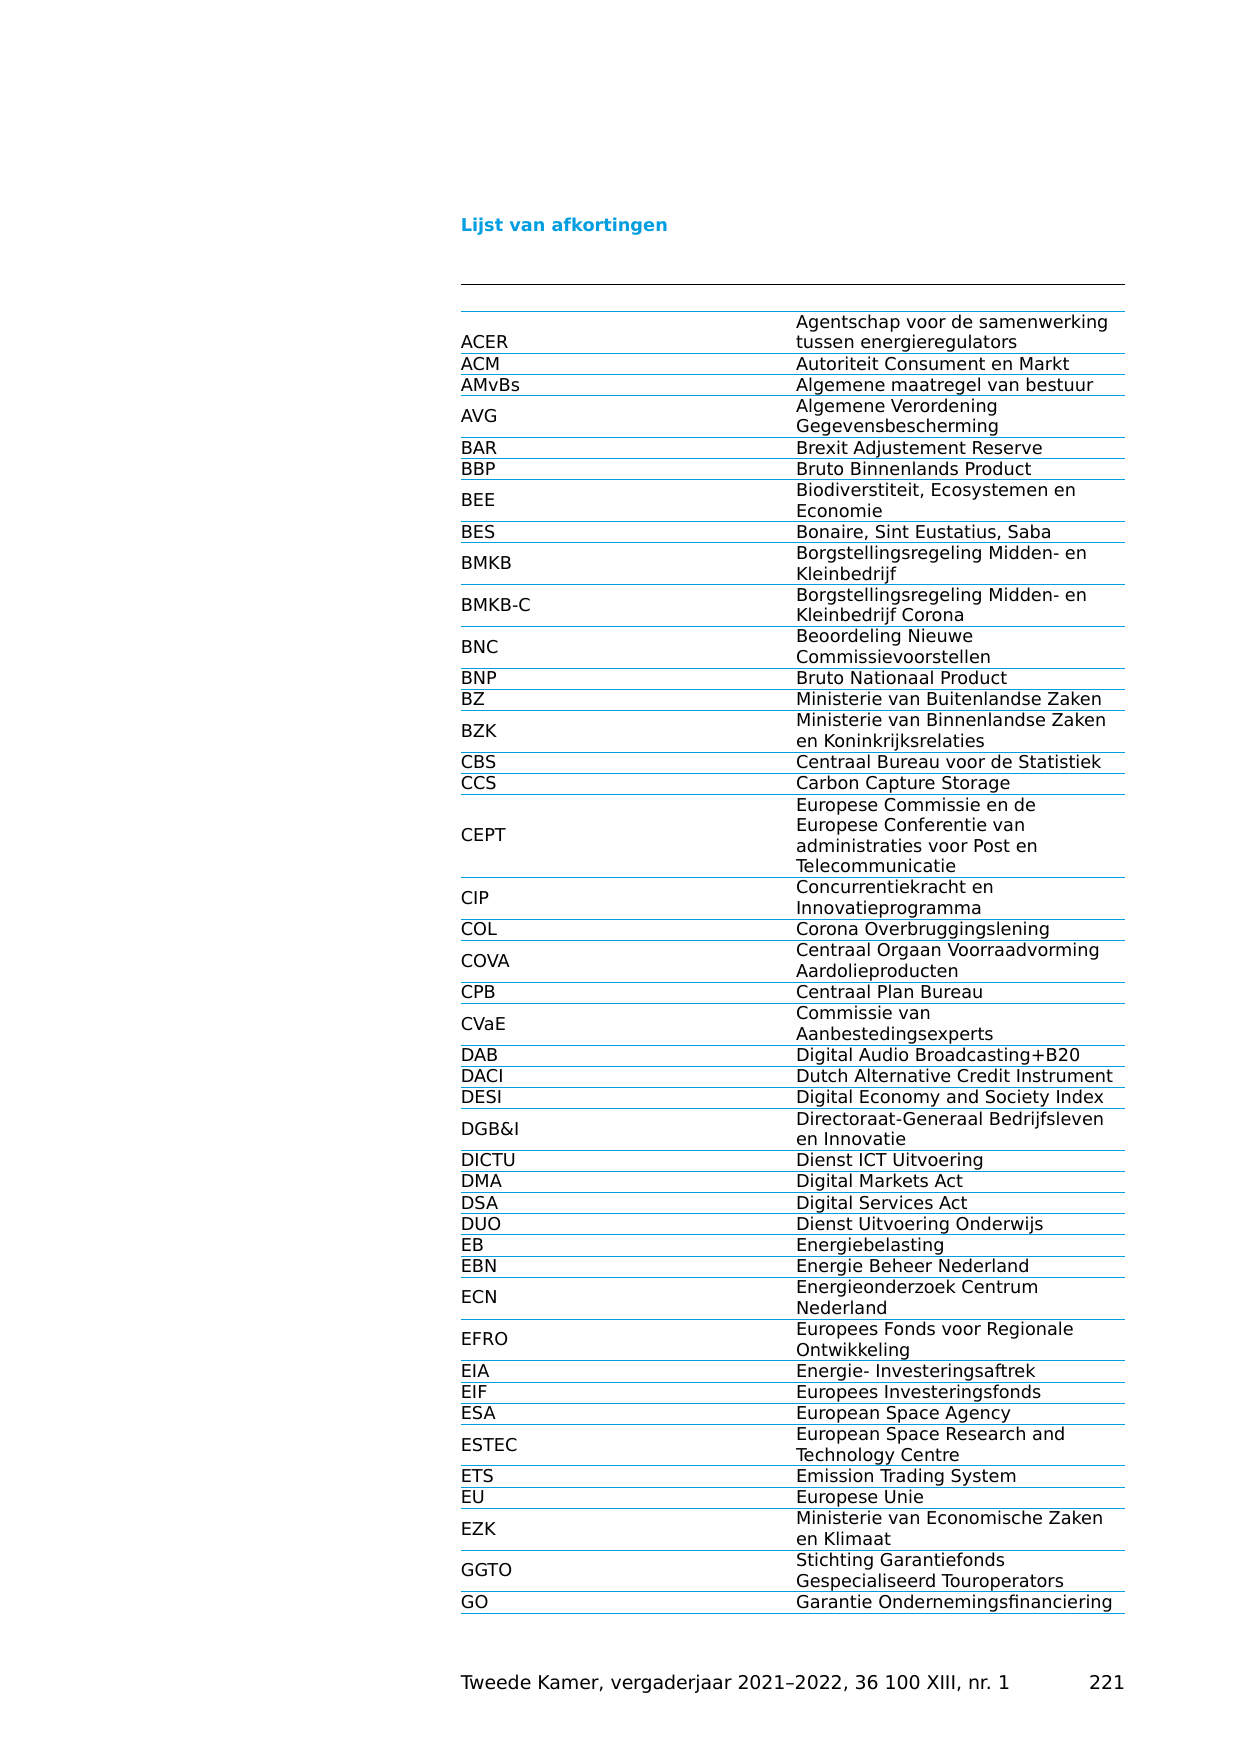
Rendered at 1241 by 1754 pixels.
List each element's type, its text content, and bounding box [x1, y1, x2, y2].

table_cell Algemene Verordening Gegevensbescherming [793, 396, 1125, 437]
table_cell COL [461, 920, 793, 940]
table_cell Energie Beheer Nederland [793, 1257, 1125, 1277]
table_cell Bruto Nationaal Product [793, 669, 1125, 689]
table_cell Dutch Alternative Credit Instrument [793, 1067, 1125, 1087]
table_cell Commissie van Aanbestedingsexperts [793, 1004, 1125, 1044]
table_cell Ministerie van Binnenlandse Zaken en Koninkrijksrelaties [793, 711, 1125, 752]
table_cell BBP [461, 459, 793, 479]
table_cell Biodiverstiteit, Ecosystemen en Economie [793, 480, 1125, 521]
table_cell CIP [461, 878, 793, 919]
table_cell Algemene maatregel van bestuur [793, 375, 1125, 395]
table_cell Bruto Binnenlands Product [793, 459, 1125, 479]
table_cell CPB [461, 983, 793, 1003]
table_cell Borgstellingsregeling Midden- en Kleinbedrijf Corona [793, 585, 1125, 626]
table_cell Bonaire, Sint Eustatius, Saba [793, 522, 1125, 542]
table_cell [461, 285, 793, 311]
table_cell DUO [461, 1214, 793, 1234]
table_cell COVA [461, 941, 793, 982]
table_cell European Space Agency [793, 1404, 1125, 1424]
table_cell Digital Services Act [793, 1193, 1125, 1213]
table_cell EU [461, 1488, 793, 1508]
table_cell Agentschap voor de samenwerking tussen energieregulators [793, 312, 1125, 353]
table_cell BMKB [461, 543, 793, 584]
table_cell EFRO [461, 1320, 793, 1360]
table_cell ACM [461, 354, 793, 374]
table_cell DMA [461, 1172, 793, 1192]
table_cell ESA [461, 1404, 793, 1424]
table_header Tabel 126 Lijst van afkortingen [461, 259, 1125, 284]
table_cell CBS [461, 753, 793, 773]
table_cell BNP [461, 669, 793, 689]
table_cell Ministerie van Buitenlandse Zaken [793, 690, 1125, 710]
table_cell ECN [461, 1278, 793, 1318]
table_cell Europese Commissie en de Europese Conferentie van administraties voor Post en Telecommunicatie [793, 795, 1125, 877]
table_cell DAB [461, 1046, 793, 1066]
table_cell DACI [461, 1067, 793, 1087]
table_cell GO [461, 1592, 793, 1612]
table_cell Europees Investeringsfonds [793, 1383, 1125, 1402]
table_cell Corona Overbruggingslening [793, 920, 1125, 940]
table_cell Dienst ICT Uitvoering [793, 1151, 1125, 1171]
table_cell EB [461, 1235, 793, 1256]
table_cell Carbon Capture Storage [793, 774, 1125, 794]
table_cell DSA [461, 1193, 793, 1213]
table_cell BEE [461, 480, 793, 521]
table_cell CVaE [461, 1004, 793, 1044]
table_cell Autoriteit Consument en Markt [793, 354, 1125, 374]
table_cell AMvBs [461, 375, 793, 395]
table_cell CEPT [461, 795, 793, 877]
table_cell Dienst Uitvoering Onderwijs [793, 1214, 1125, 1234]
table_cell Stichting Garantiefonds Gespecialiseerd Touroperators [793, 1551, 1125, 1591]
table_cell Digital Audio Broadcasting+B20 [793, 1046, 1125, 1066]
table_cell Europees Fonds voor Regionale Ontwikkeling [793, 1320, 1125, 1360]
table_cell GGTO [461, 1551, 793, 1591]
table_cell Brexit Adjustement Reserve [793, 438, 1125, 458]
table_cell [793, 285, 1125, 311]
table_cell Directoraat-Generaal Bedrijfsleven en Innovatie [793, 1109, 1125, 1150]
table_cell AVG [461, 396, 793, 437]
table_cell BNC [461, 627, 793, 668]
table_cell BZ [461, 690, 793, 710]
table_cell Borgstellingsregeling Midden- en Kleinbedrijf [793, 543, 1125, 584]
table_cell ACER [461, 312, 793, 353]
table_cell DICTU [461, 1151, 793, 1171]
table_cell Concurrentiekracht en Innovatieprogramma [793, 878, 1125, 919]
table_cell Digital Markets Act [793, 1172, 1125, 1192]
table_cell ETS [461, 1466, 793, 1487]
table_cell BMKB-C [461, 585, 793, 626]
table_cell Centraal Bureau voor de Statistiek [793, 753, 1125, 773]
table_cell Centraal Orgaan Voorraadvorming Aardolieproducten [793, 941, 1125, 982]
table_cell Digital Economy and Society Index [793, 1088, 1125, 1108]
table_cell DESI [461, 1088, 793, 1108]
table_cell European Space Research and Technology Centre [793, 1425, 1125, 1465]
table_cell DGB&I [461, 1109, 793, 1150]
table_cell Europese Unie [793, 1488, 1125, 1508]
table_cell Emission Trading System [793, 1466, 1125, 1487]
table_cell BZK [461, 711, 793, 752]
table_cell BAR [461, 438, 793, 458]
table_cell BES [461, 522, 793, 542]
table_cell Centraal Plan Bureau [793, 983, 1125, 1003]
table_cell Garantie Ondernemingsfinanciering [793, 1592, 1125, 1612]
table_cell Energieonderzoek Centrum Nederland [793, 1278, 1125, 1318]
table_cell CCS [461, 774, 793, 794]
table_cell ESTEC [461, 1425, 793, 1465]
table_cell Beoordeling Nieuwe Commissievoorstellen [793, 627, 1125, 668]
table_cell Energiebelasting [793, 1235, 1125, 1256]
table_cell EIF [461, 1383, 793, 1402]
table_cell Energie- Investeringsaftrek [793, 1361, 1125, 1381]
table_cell EZK [461, 1509, 793, 1549]
title Lijst van afkortingen [461, 213, 1125, 236]
table_cell EIA [461, 1361, 793, 1381]
table_cell Ministerie van Economische Zaken en Klimaat [793, 1509, 1125, 1549]
table_cell EBN [461, 1257, 793, 1277]
